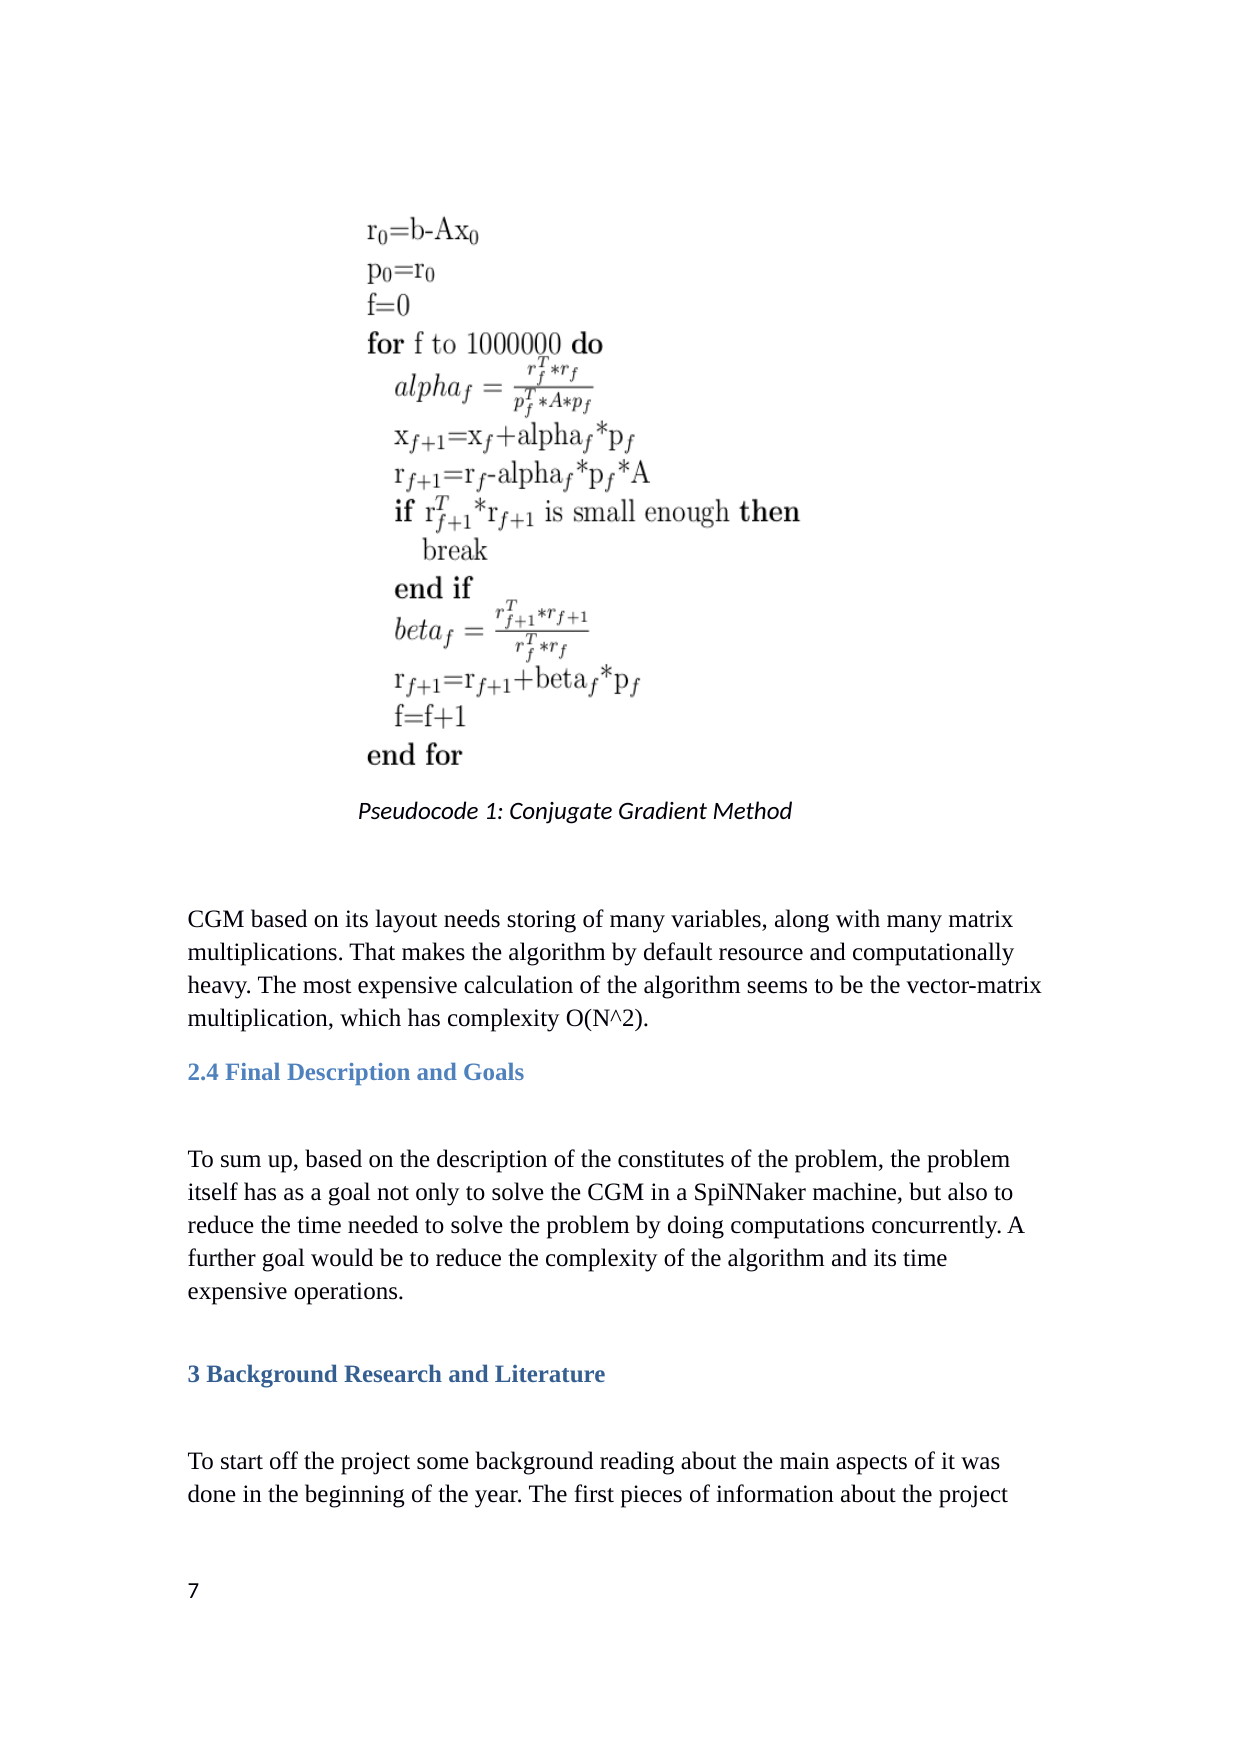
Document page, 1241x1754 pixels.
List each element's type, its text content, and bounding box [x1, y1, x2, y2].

text To start off the project some background reading about the main aspects of it was done in the beginning of the year. The first pieces of information about the project [187, 1446, 1053, 1507]
text To sum up, based on the description of the constitutes of the problem, the problem itself has as a goal not only to solve the CGM in a SpiNNaker machine, but also to reduce the time needed to solve the problem by doing computations concurrently. A further goal would be to reduce the complexity of the algorithm and its time expensive operations. [187, 1144, 1053, 1304]
subtitle 2.4 Final Description and Goals [187, 1057, 1053, 1086]
subtitle 3 Background Research and Literature [187, 1359, 1053, 1388]
text Pseudocode 1: Conjugate Gradient Method [358, 791, 818, 825]
text CGM based on its layout needs storing of many variables, along with many matrix multiplications. That makes the algorithm by default resource and computationally heavy. The most expensive calculation of the algorithm seems to be the vector-matrix multiplication, which has complexity O(N^2). [187, 904, 1053, 1032]
picture [357, 207, 818, 791]
